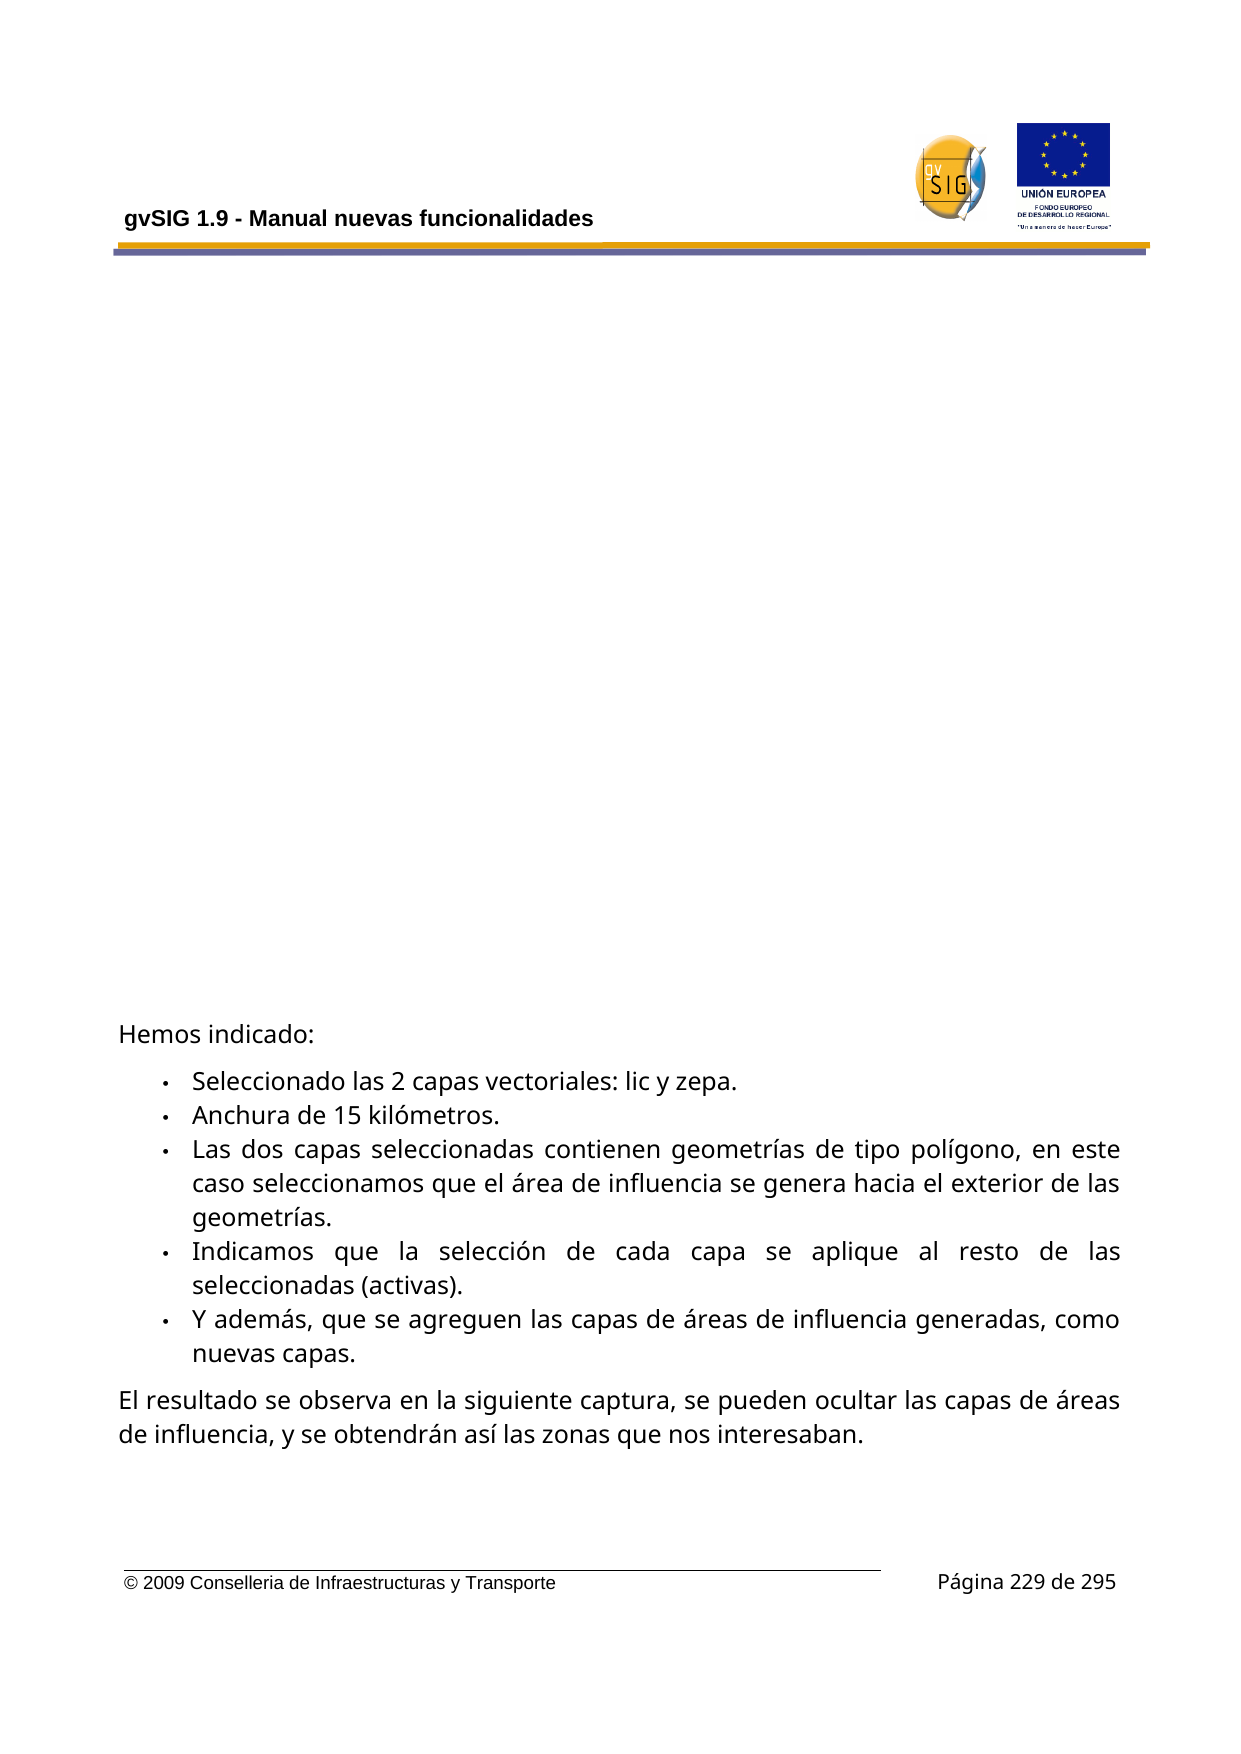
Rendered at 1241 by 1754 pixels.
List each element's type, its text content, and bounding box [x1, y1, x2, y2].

picture [1015, 123, 1112, 232]
list Y además, que se agreguen las capas de áreas de influencia generadas, como nuevas capas. [162, 1302, 1122, 1370]
list Anchura de 15 kilómetros. [162, 1098, 1122, 1132]
picture [914, 134, 987, 222]
text Hemos indicado: [118, 1017, 1122, 1051]
text El resultado se observa en la siguiente captura, se pueden ocultar las capas de áreas de influencia, y se obtendrán así las zonas que nos interesaban. [118, 1383, 1122, 1451]
list Indicamos que la selección de cada capa se aplique al resto de las seleccionadas (activas). [162, 1234, 1122, 1302]
list Seleccionado las 2 capas vectoriales: lic y zepa. [162, 1064, 1122, 1098]
list Las dos capas seleccionadas contienen geometrías de tipo polígono, en este caso seleccionamos que el área de influencia se genera hacia el exterior de las geometrías. [162, 1132, 1122, 1234]
